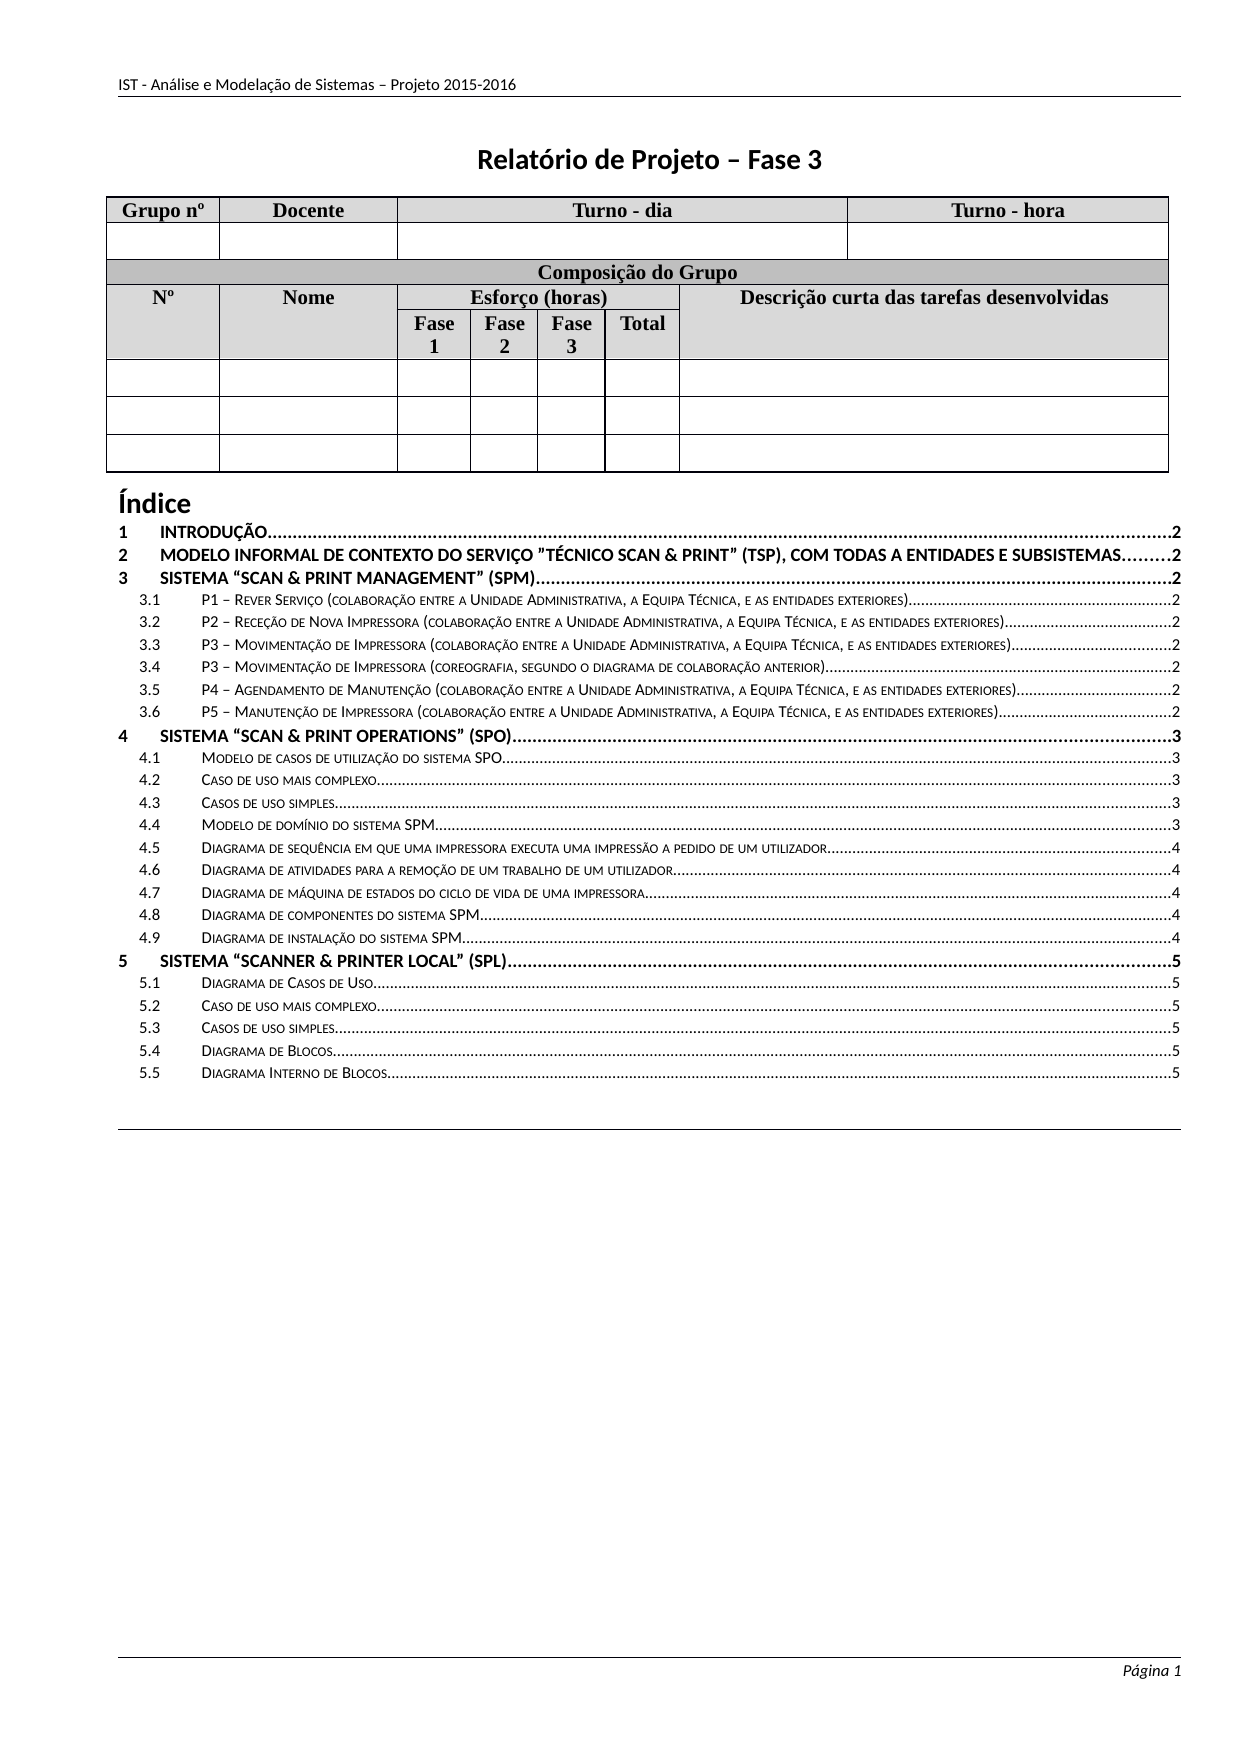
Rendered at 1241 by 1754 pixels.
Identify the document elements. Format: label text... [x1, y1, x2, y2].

text 4.7 Diagrama de máquina de estados do ciclo de vida de uma impressora 4 [139, 882, 1181, 902]
table_cell [471, 435, 537, 471]
text 4.8 Diagrama de componentes do sistema SPM 4 [139, 905, 1181, 925]
text 3.6 P5 – Manutenção de Impressora (colaboração entre a Unidade Administrativa, a Equipa Técnica, e as entidades exteriores) 2 [139, 702, 1181, 722]
table_cell [398, 397, 470, 434]
table_cell [471, 397, 537, 434]
text 5.3 Casos de uso simples 5 [139, 1018, 1181, 1038]
text 5.5 Diagrama Interno de Blocos 5 [139, 1063, 1181, 1083]
table_cell [107, 435, 219, 471]
table_cell [606, 397, 679, 434]
table_cell [398, 223, 847, 259]
text 3 Sistema “Scan & Print Management” (SPM) 2 [118, 566, 1181, 589]
table_cell [107, 360, 219, 396]
table_header Grupo nº [107, 198, 219, 222]
table_cell [680, 397, 1168, 434]
table_header Turno - dia [398, 198, 847, 222]
text 3.3 P3 – Movimentação de Impressora (colaboração entre a Unidade Administrativa, a Equipa Técnica, e as entidades exteriores) 2 [139, 634, 1181, 654]
table_cell [680, 435, 1168, 471]
text 4.3 Casos de uso simples 3 [139, 792, 1181, 812]
text 5 Sistema “Scanner & Printer Local” (SPL) 5 [118, 950, 1181, 973]
text 4.1 Modelo de casos de utilização do sistema SPO 3 [139, 747, 1181, 767]
table_cell [848, 223, 1168, 259]
table_cell [398, 435, 470, 471]
table_cell [220, 360, 397, 396]
table_cell [220, 435, 397, 471]
table_cell [107, 397, 219, 434]
table_cell [471, 360, 537, 396]
table_header Turno - hora [848, 198, 1168, 222]
table_cell [538, 360, 604, 396]
table_cell [398, 360, 470, 396]
table_header Docente [220, 198, 397, 222]
text 4.9 Diagrama de instalação do sistema SPM 4 [139, 927, 1181, 947]
table_cell Composição do Grupo [107, 260, 1168, 284]
text 3.5 P4 – Agendamento de Manutenção (colaboração entre a Unidade Administrativa, a Equipa Técnica, e as entidades exteriores) 2 [139, 679, 1181, 699]
table_cell Nome [220, 285, 397, 358]
table_cell [220, 397, 397, 434]
table_cell Fase 3 [538, 310, 604, 358]
table_cell [538, 435, 604, 471]
table_cell Fase 1 [398, 310, 470, 358]
table_cell [538, 397, 604, 434]
text 3.1 P1 – Rever Serviço (colaboração entre a Unidade Administrativa, a Equipa Técnica, e as entidades exteriores) 2 [139, 589, 1181, 609]
table_cell [107, 223, 219, 259]
table_cell [606, 435, 679, 471]
text Relatório de Projeto – Fase 3 [118, 141, 1181, 177]
table_cell [220, 223, 397, 259]
text 3.4 P3 – Movimentação de Impressora (coreografia, segundo o diagrama de colaboração anterior) 2 [139, 657, 1181, 677]
table_cell Descrição curta das tarefas desenvolvidas [680, 285, 1168, 358]
table_cell Nº [107, 285, 219, 358]
text 4.4 Modelo de domínio do sistema SPM 3 [139, 815, 1181, 835]
table_cell [606, 360, 679, 396]
text 3.2 P2 – Receção de Nova Impressora (colaboração entre a Unidade Administrativa, a Equipa Técnica, e as entidades exteriores) 2 [139, 612, 1181, 632]
table_cell [680, 360, 1168, 396]
table_cell Total [606, 310, 679, 358]
table_cell Fase 2 [471, 310, 537, 358]
text 5.2 Caso de uso mais complexo 5 [139, 995, 1181, 1015]
text Índice [118, 485, 1181, 521]
text 4.5 Diagrama de sequência em que uma impressora executa uma impressão a pedido de um utilizador 4 [139, 837, 1181, 857]
text 1 Introdução 2 [118, 521, 1181, 543]
text 2 Modelo informal de contexto do serviço ”Técnico Scan & Print” (TSP), com todas a entidades e subsistemas. 2 [118, 543, 1181, 566]
text 5.1 Diagrama de Casos de Uso 5 [139, 973, 1181, 993]
text 4.6 Diagrama de atividades para a remoção de um trabalho de um utilizador 4 [139, 860, 1181, 880]
text 4 Sistema “Scan & Print Operations” (SPO) 3 [118, 724, 1181, 747]
table_cell Esforço (horas) [398, 285, 679, 309]
text 5.4 Diagrama de Blocos 5 [139, 1040, 1181, 1060]
text 4.2 Caso de uso mais complexo 3 [139, 770, 1181, 790]
